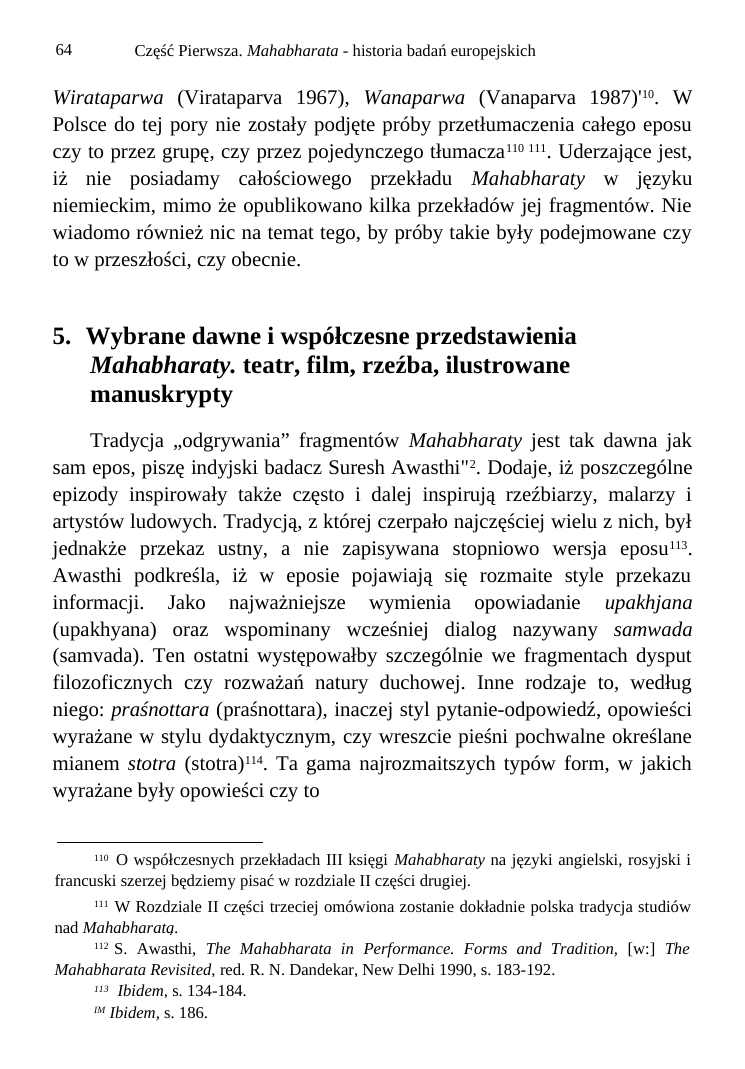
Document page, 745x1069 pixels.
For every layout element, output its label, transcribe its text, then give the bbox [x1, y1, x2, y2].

text 64 [55, 40, 80, 59]
text Tradycja „odgrywania” fragmentów Mahabharaty jest tak dawna jak sam epos, piszę indyjski badacz Suresh Awasthi"2. Dodaje, iż po­szczególne epizody inspirowały także często i dalej inspirują rzeźbiarzy, malarzy i artystów ludowych. Tradycją, z której czerpało najczęściej wielu z nich, był jednakże przekaz ustny, a nie zapisywana stopniowo wersja eposu113. Awasthi podkreśla, iż w eposie pojawiają się rozmaite style przekazu informacji. Jako najważniejsze wymienia opowiadanie upakhjana (upakhyana) oraz wspominany wcześniej dialog nazywa­ny samwada (samvada). Ten ostatni występowałby szczególnie we fragmentach dysput filozoficznych czy rozważań natury duchowej. Inne rodzaje to, według niego: praśnottara (praśnottara), inaczej styl pytanie-odpowiedź, opowieści wyrażane w stylu dydaktycznym, czy wreszcie pieśni pochwalne określane mianem stotra (stotra)114. Ta gama najrozmaitszych typów form, w jakich wyrażane były opowieści czy to [52, 428, 692, 802]
text IM Ibidem, s. 186. [54, 1003, 691, 1022]
text 112 S. Awasthi, The Mahabharata in Performance. Forms and Tradition, [w:] The Mahabharata Revisited, red. R. N. Dandekar, New Delhi 1990, s. 183-192. [54, 939, 691, 977]
text Część Pierwsza. Mahabharata - historia badań europejskich [134, 41, 618, 60]
text 111 W Rozdziale II części trzeciej omówiona zostanie dokładnie polska tradycja studiów nad Mahabharatą. [54, 897, 691, 935]
subtitle 5. Wybrane dawne i współczesne przedstawienia Mahabharaty. teatr, film, rzeźba, ilustrowane manuskrypty [52, 321, 692, 407]
text Wirataparwa (Virataparva 1967), Wanaparwa (Vanaparva 1987)'10. W Polsce do tej pory nie zostały podjęte próby przetłumaczenia całego eposu czy to przez grupę, czy przez pojedynczego tłumacza110 111. Ude­rzające jest, iż nie posiadamy całościowego przekładu Mahabharaty w języku niemieckim, mimo że opublikowano kilka przekładów jej fragmentów. Nie wiadomo również nic na temat tego, by próby takie były podejmowane czy to w przeszłości, czy obecnie. [52, 85, 692, 271]
text 110 O współczesnych przekładach III księgi Mahabharaty na języki angielski, rosyjski i francuski szerzej będziemy pisać w rozdziale II części drugiej. [54, 850, 691, 890]
text 113 Ibidem, s. 134-184. [54, 981, 691, 997]
